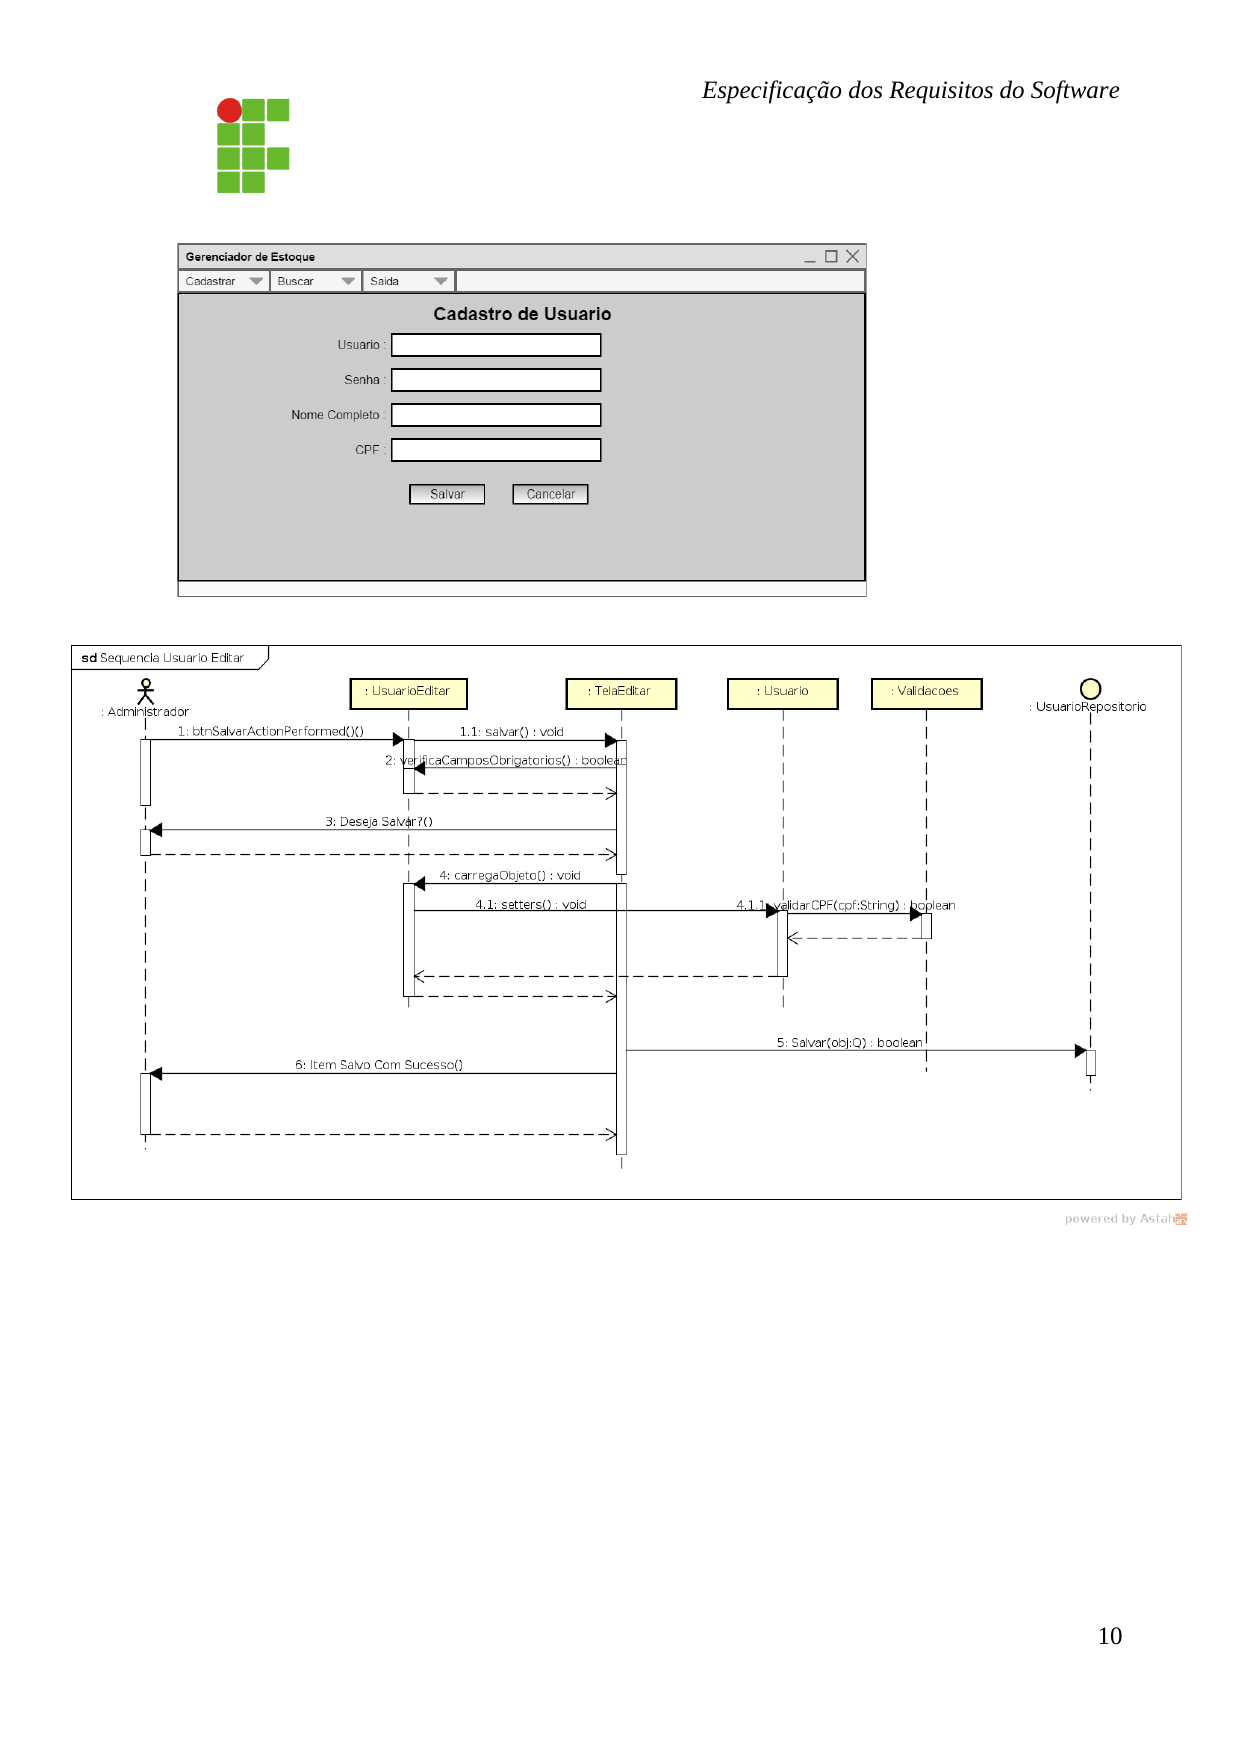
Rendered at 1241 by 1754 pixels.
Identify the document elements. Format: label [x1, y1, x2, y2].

picture [61, 636, 1190, 1228]
picture [177, 243, 867, 597]
picture [214, 98, 290, 193]
